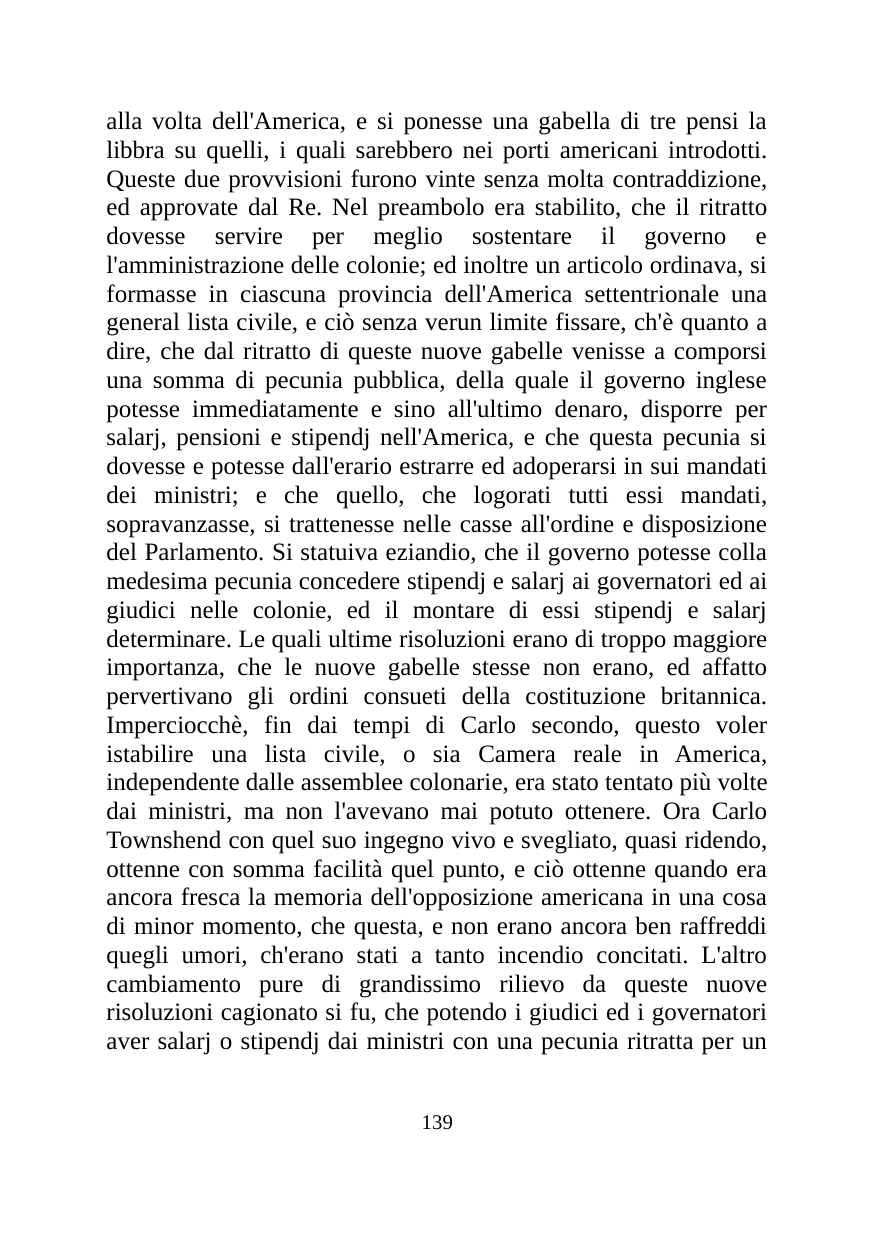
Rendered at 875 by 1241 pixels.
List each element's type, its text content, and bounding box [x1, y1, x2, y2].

text alla volta dell'America, e si ponesse una gabella di tre pensi la libbra su quelli, i quali sarebbero nei porti americani introdotti. Queste due provvisioni furono vinte senza molta contraddizione, ed approvate dal Re. Nel preambolo era stabilito, che il ritratto dovesse servire per meglio sostentare il governo e l'amministrazione delle colonie; ed inoltre un articolo ordinava, si formasse in ciascuna provincia dell'America settentrionale una general lista civile, e ciò senza verun limite fissare, ch'è quanto a dire, che dal ritratto di queste nuove gabelle venisse a comporsi una somma di pecunia pubblica, della quale il governo inglese potesse immediatamente e sino all'ultimo denaro, disporre per salarj, pensioni e stipendj nell'America, e che questa pecunia si dovesse e potesse dall'erario estrarre ed adoperarsi in sui mandati dei ministri; e che quello, che logorati tutti essi mandati, sopravanzasse, si trattenesse nelle casse all'ordine e disposizione del Parlamento. Si statuiva eziandio, che il governo potesse colla medesima pecunia concedere stipendj e salarj ai governatori ed ai giudici nelle colonie, ed il montare di essi stipendj e salarj determinare. Le quali ultime risoluzioni erano di troppo maggiore importanza, che le nuove gabelle stesse non erano, ed affatto pervertivano gli ordini consueti della costituzione britannica. Imperciocchè, fin dai tempi di Carlo secondo, questo voler istabilire una lista civile, o sia Camera reale in America, independente dalle assemblee colonarie, era stato tentato più volte dai ministri, ma non l'avevano mai potuto ottenere. Ora Carlo Townshend con quel suo ingegno vivo e svegliato, quasi ridendo, ottenne con somma facilità quel punto, e ciò ottenne quando era ancora fresca la memoria dell'opposizione americana in una cosa di minor momento, che questa, e non erano ancora ben raffreddi quegli umori, ch'erano stati a tanto incendio concitati. L'altro cambiamento pure di grandissimo rilievo da queste nuove risoluzioni cagionato si fu, che potendo i giudici ed i governatori aver salarj o stipendj dai ministri con una pecunia ritratta per un [106, 106, 768, 1055]
